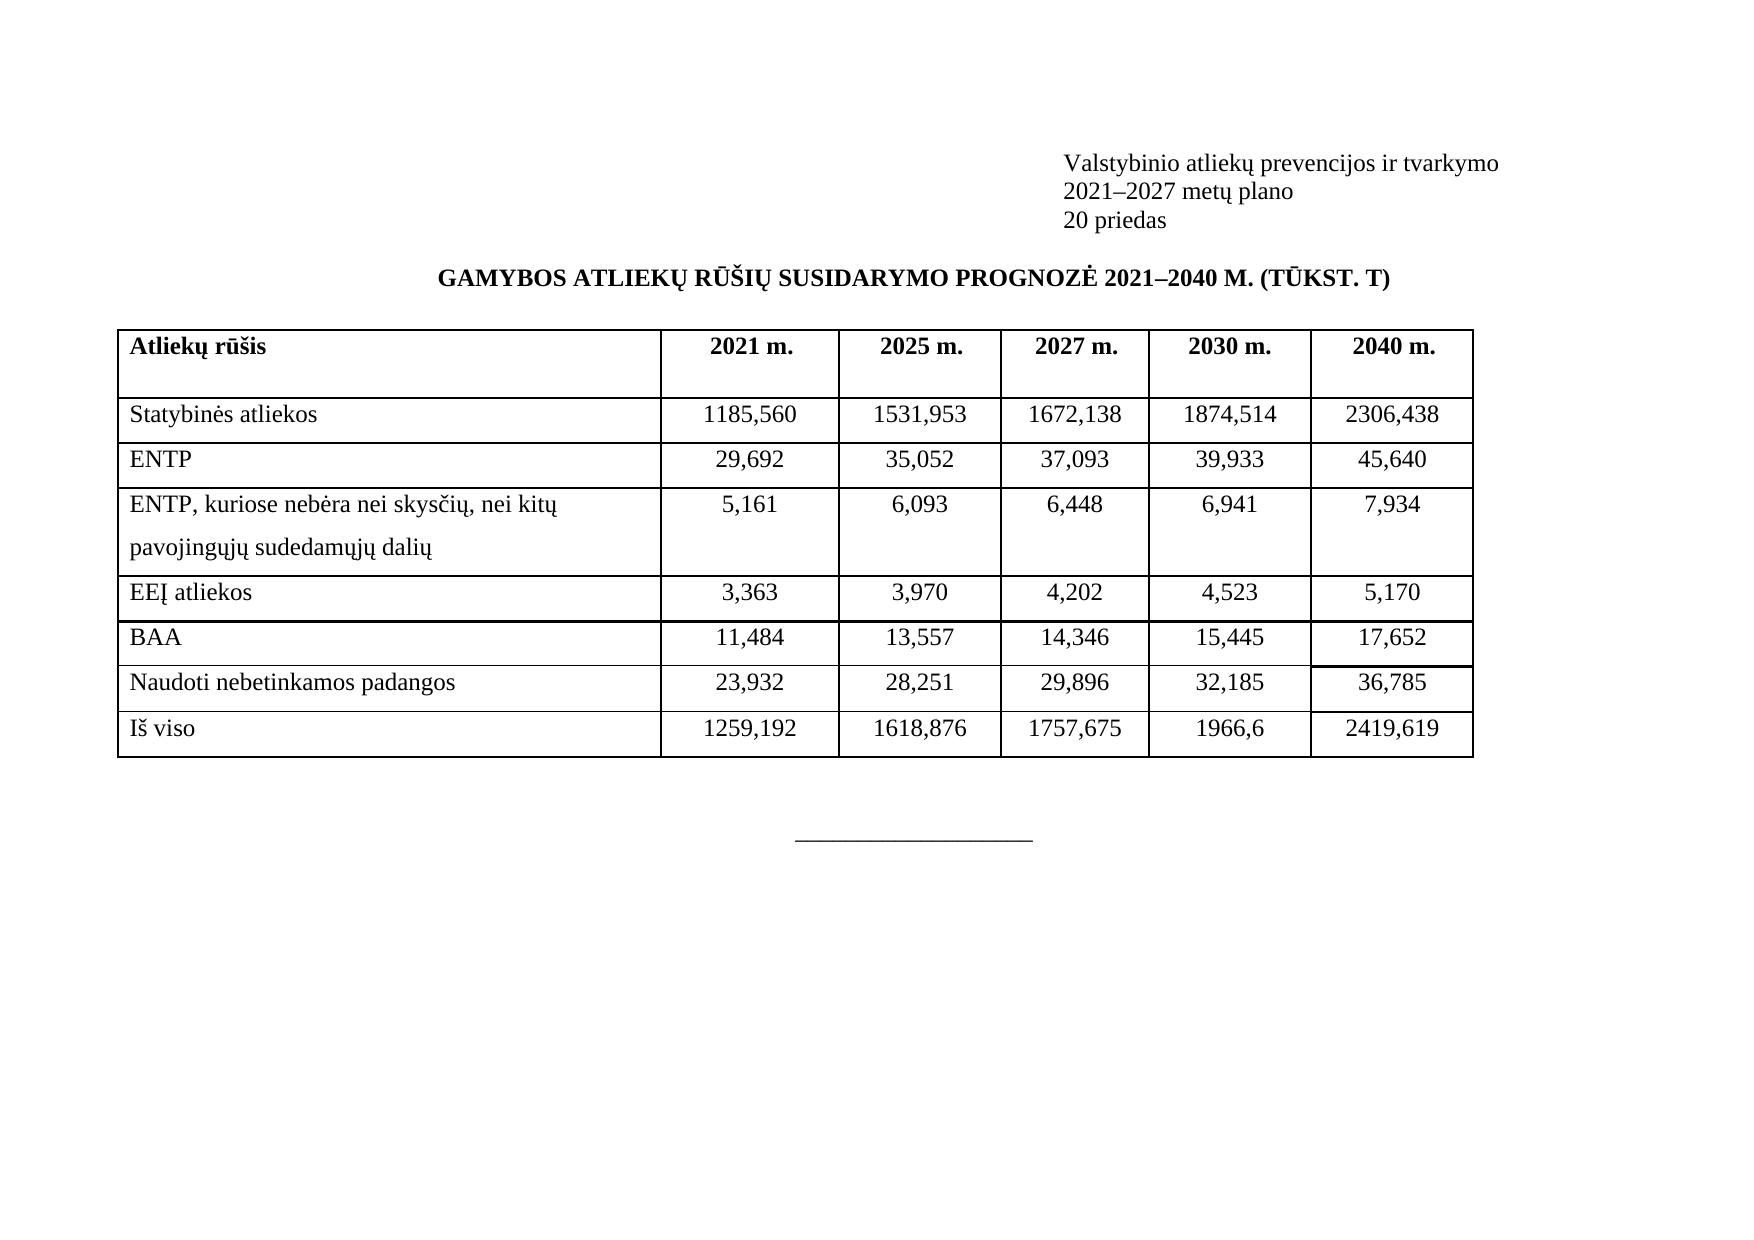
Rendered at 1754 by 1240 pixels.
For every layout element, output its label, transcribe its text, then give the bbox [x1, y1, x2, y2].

table_cell 1966,6 [1150, 712, 1310, 756]
table_cell 28,251 [840, 666, 1000, 711]
table_cell 5,170 [1312, 577, 1472, 620]
table_cell 35,052 [840, 444, 1000, 487]
table_header 2030 m. [1150, 331, 1310, 397]
table_header 2025 m. [840, 331, 1000, 397]
table_header 2027 m. [1002, 331, 1148, 397]
table_cell 23,932 [662, 666, 838, 711]
table_cell 5,161 [662, 489, 838, 575]
table_cell 17,652 [1312, 623, 1472, 665]
table_cell 4,202 [1002, 577, 1148, 620]
table_cell 3,363 [662, 577, 838, 620]
text ––––––––––––––––––– [118, 824, 1636, 852]
table_cell 2306,438 [1312, 399, 1472, 442]
table_cell 13,557 [840, 623, 1000, 665]
table_cell 29,896 [1002, 666, 1148, 711]
table_cell Naudoti nebetinkamos padangos [119, 666, 660, 711]
table_cell 1185,560 [662, 399, 838, 442]
table_header 2021 m. [662, 331, 838, 397]
table_cell 39,933 [1150, 444, 1310, 487]
table_header Atliekų rūšis [119, 331, 660, 397]
table_cell 29,692 [662, 444, 838, 487]
table_cell 6,448 [1002, 489, 1148, 575]
table_cell 6,941 [1150, 489, 1310, 575]
table_cell BAA [119, 623, 660, 665]
table_cell 1672,138 [1002, 399, 1148, 442]
table_cell Iš viso [119, 712, 660, 756]
text 2021–2027 metų plano [1063, 176, 1636, 205]
table_cell 1874,514 [1150, 399, 1310, 442]
text 20 priedas [1063, 205, 1636, 234]
table_cell 45,640 [1312, 444, 1472, 487]
table_cell 6,093 [840, 489, 1000, 575]
table_cell ENTP, kuriose nebėra nei skysčių, nei kitų pavojingųjų sudedamųjų dalių [119, 489, 660, 575]
table_cell 37,093 [1002, 444, 1148, 487]
table_cell 4,523 [1150, 577, 1310, 620]
table_cell 15,445 [1150, 623, 1310, 665]
table_cell 32,185 [1150, 666, 1310, 711]
table_cell EEĮ atliekos [119, 577, 660, 620]
table_cell 1757,675 [1002, 712, 1148, 756]
table_header 2040 m. [1312, 331, 1472, 397]
table_cell 2419,619 [1312, 713, 1472, 756]
table_cell 14,346 [1002, 623, 1148, 665]
text Valstybinio atliekų prevencijos ir tvarkymo [1063, 148, 1636, 176]
table_cell 1259,192 [662, 712, 838, 756]
table_cell 11,484 [662, 623, 838, 665]
table_cell 3,970 [840, 577, 1000, 620]
table_cell 1618,876 [840, 712, 1000, 756]
text GAMYBOS ATLIEKŲ RŪŠIŲ SUSIDARYMO PROGNOZĖ 2021–2040 M. (TŪKST. T) [118, 263, 1636, 291]
table_cell 36,785 [1312, 668, 1472, 711]
table_cell 1531,953 [840, 399, 1000, 442]
table_cell 7,934 [1312, 489, 1472, 575]
table_cell ENTP [119, 444, 660, 487]
table_cell Statybinės atliekos [119, 399, 660, 442]
